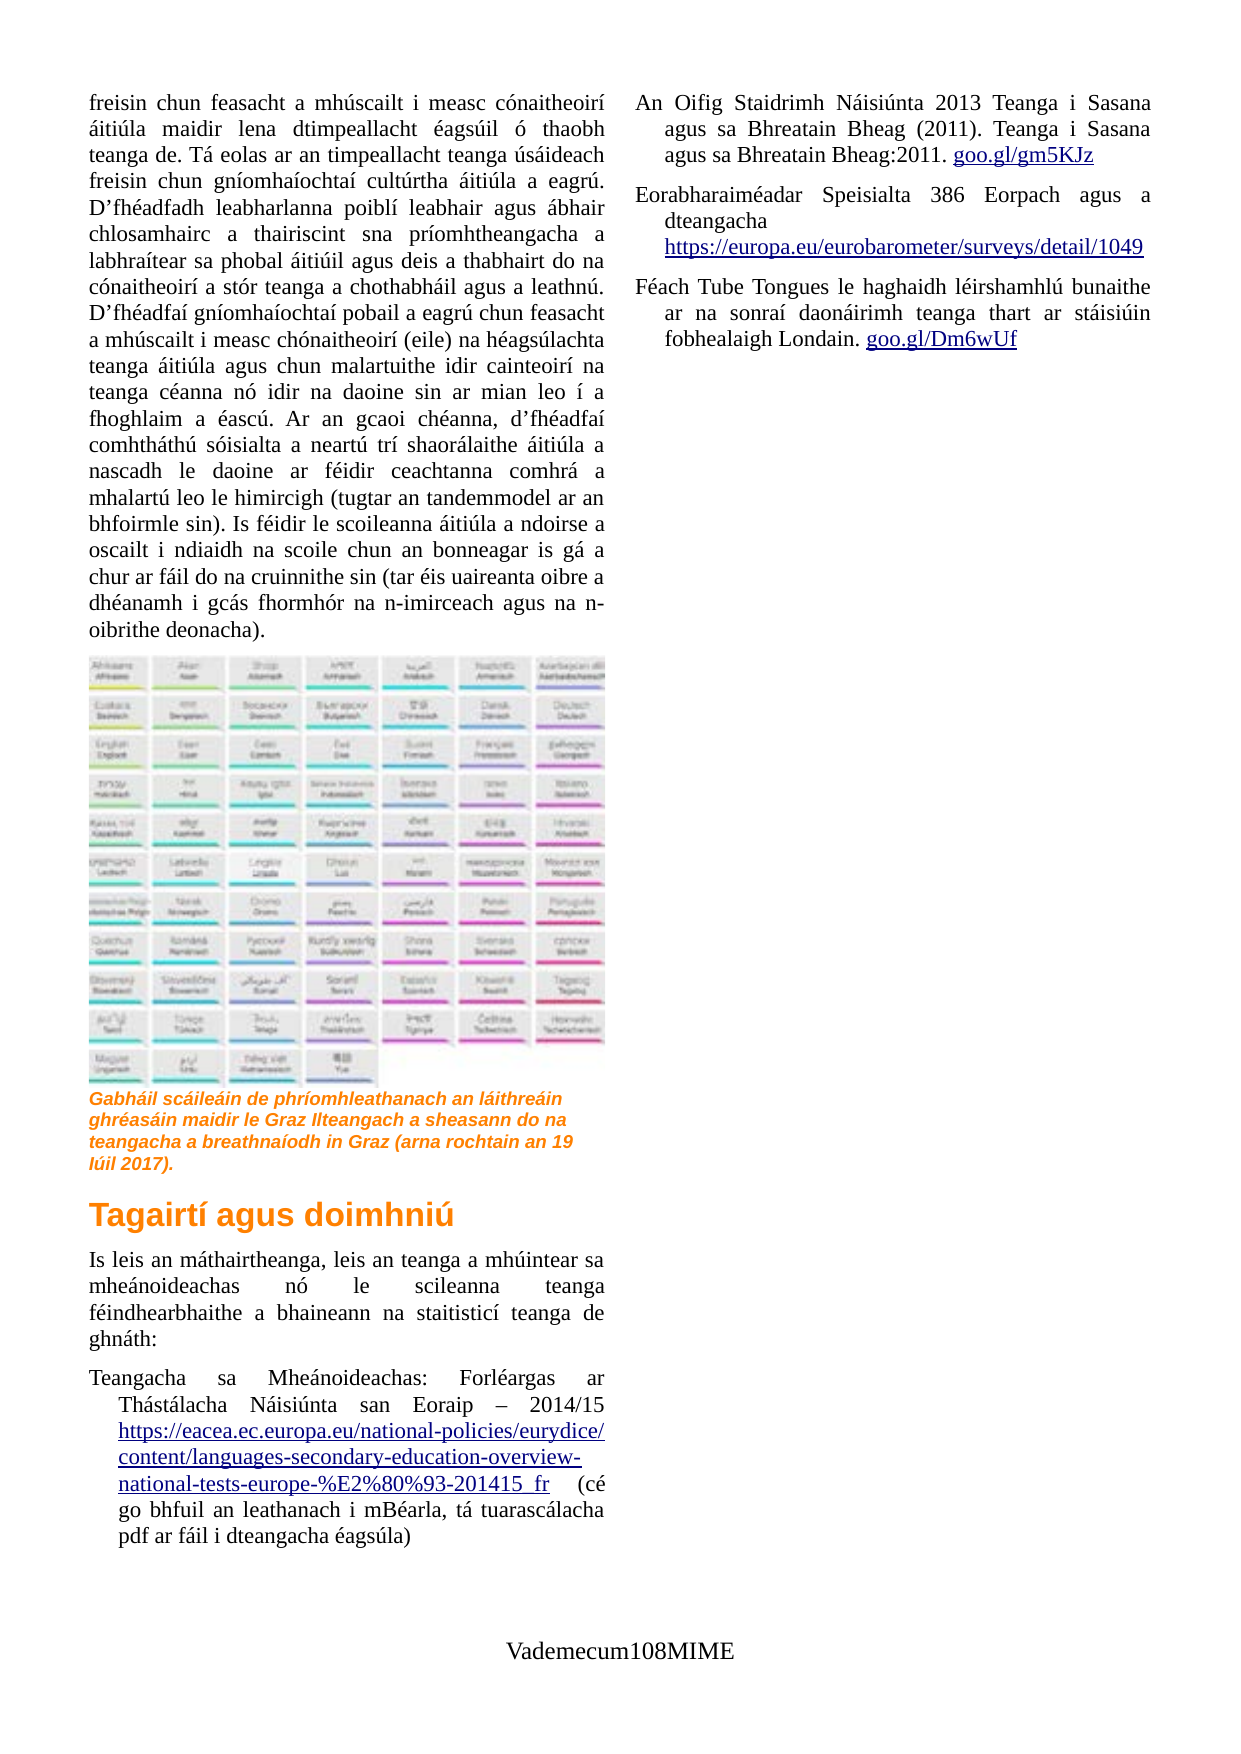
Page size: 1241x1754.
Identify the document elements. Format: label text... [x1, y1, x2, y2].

text Gabháil scáileáin de phríomhleathanach an láithreáin ghréasáin maidir le Graz Ilteangach a sheasann do na teangacha a breathnaíodh in Graz (arna rochtain an 19 Iúil 2017). [88, 1088, 605, 1174]
text Féach Tube Tongues le haghaidh léirshamhlú bunaithe ar na sonraí daonáirimh teanga thart ar stáisiúin fobhealaigh Londain. goo.gl/Dm6wUf [635, 273, 1152, 352]
picture [88, 655, 605, 1088]
text Is leis an máthairtheanga, leis an teanga a mhúintear sa mheánoideachas nó le scileanna teanga féindhearbhaithe a bhaineann na staitisticí teanga de ghnáth: [88, 1246, 605, 1351]
text Teangacha sa Mheánoideachas: Forléargas ar Thástálacha Náisiúnta san Eoraip – 2014/15 https://eacea.ec.europa.eu/national-policies/eurydice/content/languages-secondary-education-overview-national-tests-europe-%E2%80%93-201415_fr (cé go bhfuil an leathanach i mBéarla, tá tuarascálacha pdf ar fáil i dteangacha éagsúla) [88, 1364, 605, 1549]
text An Oifig Staidrimh Náisiúnta 2013 Teanga i Sasana agus sa Bhreatain Bheag (2011). Teanga i Sasana agus sa Bhreatain Bheag:2011. goo.gl/gm5KJz [635, 88, 1152, 168]
subtitle Tagairtí agus doimhniú [88, 1195, 605, 1233]
text freisin chun feasacht a mhúscailt i measc cónaitheoirí áitiúla maidir lena dtimpeallacht éagsúil ó thaobh teanga de. Tá eolas ar an timpeallacht teanga úsáideach freisin chun gníomhaíochtaí cultúrtha áitiúla a eagrú. D’fhéadfadh leabharlanna poiblí leabhair agus ábhair chlosamhairc a thairiscint sna príomhtheangacha a labhraítear sa phobal áitiúil agus deis a thabhairt do na cónaitheoirí a stór teanga a chothabháil agus a leathnú. D’fhéadfaí gníomhaíochtaí pobail a eagrú chun feasacht a mhúscailt i measc chónaitheoirí (eile) na héagsúlachta teanga áitiúla agus chun malartuithe idir cainteoirí na teanga céanna nó idir na daoine sin ar mian leo í a fhoghlaim a éascú. Ar an gcaoi chéanna, d’fhéadfaí comhtháthú sóisialta a neartú trí shaorálaithe áitiúla a nascadh le daoine ar féidir ceachtanna comhrá a mhalartú leo le himircigh (tugtar an tandemmodel ar an bhfoirmle sin). Is féidir le scoileanna áitiúla a ndoirse a oscailt i ndiaidh na scoile chun an bonneagar is gá a chur ar fáil do na cruinnithe sin (tar éis uaireanta oibre a dhéanamh i gcás fhormhór na n-imirceach agus na n-oibrithe deonacha). [88, 88, 605, 642]
text Eorabharaiméadar Speisialta 386 Eorpach agus a dteangacha https://europa.eu/eurobarometer/surveys/detail/1049 [635, 181, 1152, 260]
